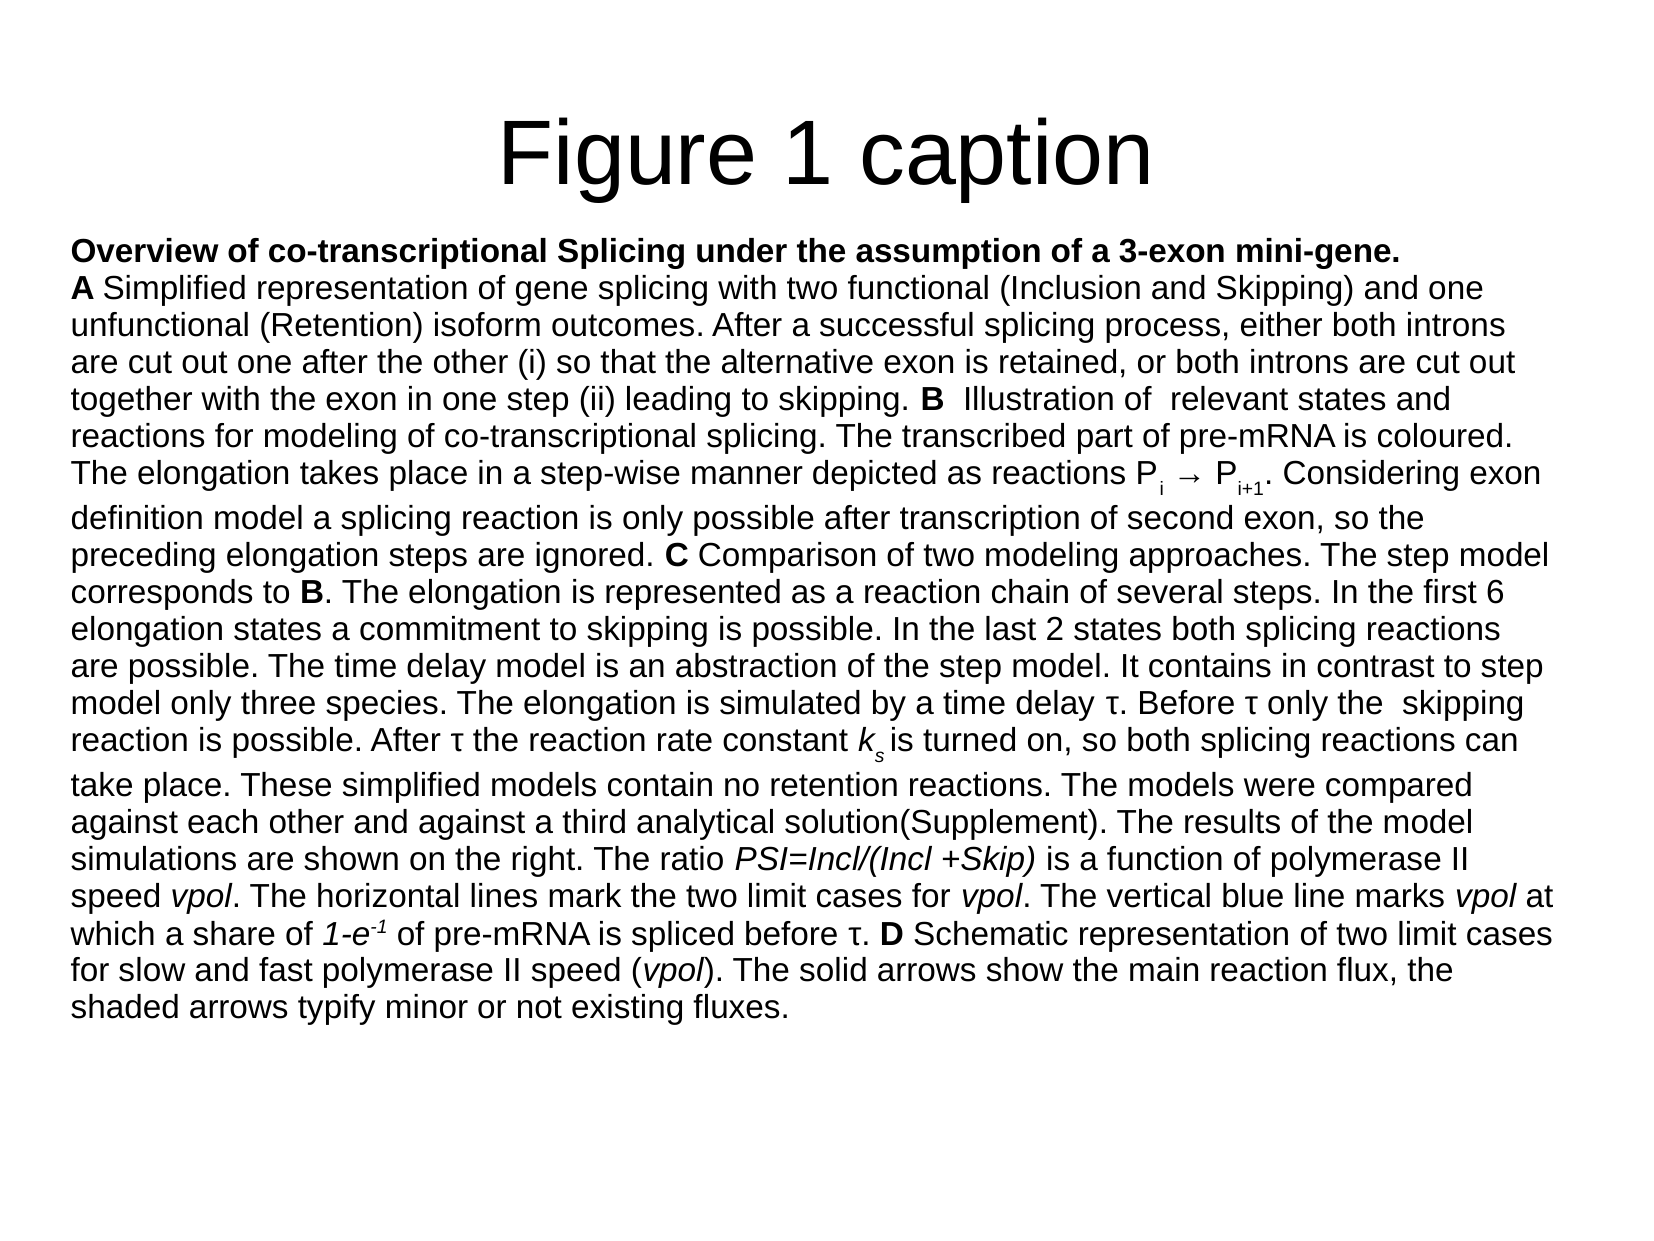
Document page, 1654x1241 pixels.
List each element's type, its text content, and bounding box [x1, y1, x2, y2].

title Figure 1 caption [82, 49, 1571, 257]
text_box Overview of co-transcriptional Splicing under the assumption of a 3-exon mini-gene. A Simplified representation of gene splicing with two functional (Inclusion and Skipping) and one unfunctional (Retention) isoform outcomes. After a successful splicing process, either both introns are cut out one after the other (i) so that the alternative exon is retained, or both introns are cut out together with the exon in one step (ii) leading to skipping. B Illustration of relevant states and reactions for modeling of co-transcriptional splicing. The transcribed part of pre-mRNA is coloured. The elongation takes place in a step-wise manner depicted as reactions Pi → Pi+1. Considering exon definition model a splicing reaction is only possible after transcription of second exon, so the preceding elongation steps are ignored. C Comparison of two modeling approaches. The step model corresponds to B. The elongation is represented as a reaction chain of several steps. In the first 6 elongation states a commitment to skipping is possible. In the last 2 states both splicing reactions are possible. The time delay model is an abstraction of the step model. It contains in contrast to step model only three species. The elongation is simulated by a time delay τ. Before τ only the skipping reaction is possible. After τ the reaction rate constant ks is turned on, so both splicing reactions can take place. These simplified models contain no retention reactions. The models were compared against each other and against a third analytical solution(Supplement). The results of the model simulations are shown on the right. The ratio PSI=Incl/(Incl +Skip) is a function of polymerase II speed vpol. The horizontal lines mark the two limit cases for vpol. The vertical blue line marks vpol at which a share of 1-e-1 of pre-mRNA is spliced before τ. D Schematic representation of two limit cases for slow and fast polymerase II speed (vpol). The solid arrows show the main reaction flux, the shaded arrows typify minor or not existing fluxes. [55, 225, 1571, 1076]
